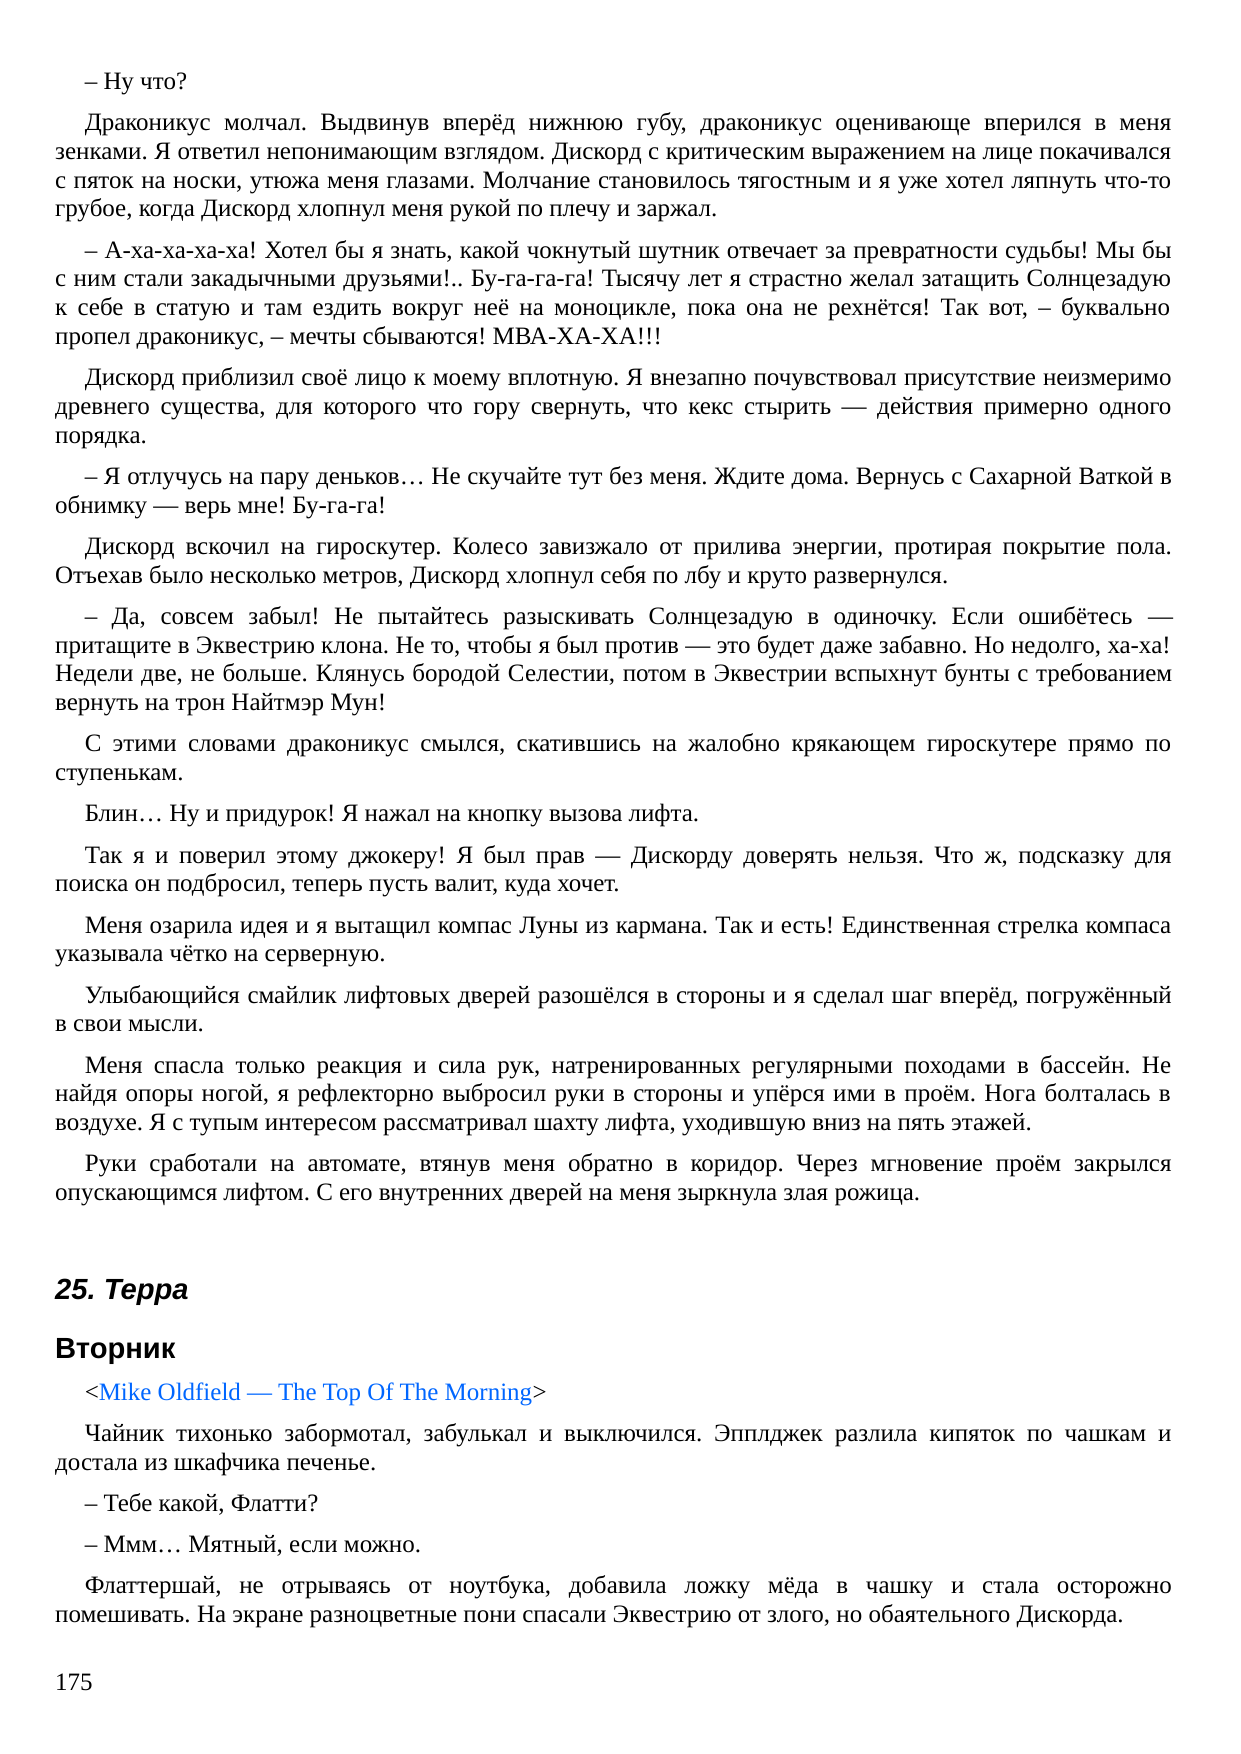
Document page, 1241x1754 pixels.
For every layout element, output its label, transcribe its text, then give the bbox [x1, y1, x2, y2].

text – Да, совсем забыл! Не пытайтесь разыскивать Солнцезадую в одиночку. Если ошибётесь — притащите в Эквестрию клона. Не то, чтобы я был против — это будет даже забавно. Но недолго, ха-ха! Недели две, не больше. Клянусь бородой Селестии, потом в Эквестрии вспыхнут бунты с требованием вернуть на трон Найтмэр Мун! [55, 601, 1173, 716]
text <Mike Oldfield — The Top Of The Morning> [55, 1377, 1173, 1406]
text – Тебе какой, Флатти? [55, 1488, 1173, 1517]
subtitle 25. Терра [55, 1272, 1173, 1306]
text Меня озарила идея и я вытащил компас Луны из кармана. Так и есть! Единственная стрелка компаса указывала чётко на серверную. [55, 910, 1173, 967]
text Руки сработали на автомате, втянув меня обратно в коридор. Через мгновение проём закрылся опускающимся лифтом. С его внутренних дверей на меня зыркнула злая рожица. [55, 1148, 1173, 1206]
text С этими словами драконикус смылся, скатившись на жалобно крякающем гироскутере прямо по ступенькам. [55, 728, 1173, 786]
text Меня спасла только реакция и сила рук, натренированных регулярными походами в бассейн. Не найдя опоры ногой, я рефлекторно выбросил руки в стороны и упёрся ими в проём. Нога болталась в воздухе. Я с тупым интересом рассматривал шахту лифта, уходившую вниз на пять этажей. [55, 1050, 1173, 1136]
text Драконикус молчал. Выдвинув вперёд нижнюю губу, драконикус оценивающе вперился в меня зенками. Я ответил непонимающим взглядом. Дискорд с критическим выражением на лице покачивался с пяток на носки, утюжа меня глазами. Молчание становилось тягостным и я уже хотел ляпнуть что-то грубое, когда Дискорд хлопнул меня рукой по плечу и заржал. [55, 107, 1173, 222]
subtitle Вторник [55, 1331, 1173, 1364]
text – Ммм… Мятный, если можно. [55, 1529, 1173, 1558]
text Флаттершай, не отрываясь от ноутбука, добавила ложку мёда в чашку и стала осторожно помешивать. На экране разноцветные пони спасали Эквестрию от злого, но обаятельного Дискорда. [55, 1571, 1173, 1628]
text Чайник тихонько забормотал, забулькал и выключился. Эпплджек разлила кипяток по чашкам и достала из шкафчика печенье. [55, 1418, 1173, 1476]
text Блин… Ну и придурок! Я нажал на кнопку вызова лифта. [55, 798, 1173, 827]
text Так я и поверил этому джокеру! Я был прав — Дискорду доверять нельзя. Что ж, подсказку для поиска он подбросил, теперь пусть валит, куда хочет. [55, 840, 1173, 897]
text Дискорд приблизил своё лицо к моему вплотную. Я внезапно почувствовал присутствие неизмеримо древнего существа, для которого что гору свернуть, что кекс стырить — действия примерно одного порядка. [55, 362, 1173, 448]
text Дискорд вскочил на гироскутер. Колесо завизжало от прилива энергии, протирая покрытие пола. Отъехав было несколько метров, Дискорд хлопнул себя по лбу и круто развернулся. [55, 531, 1173, 588]
text – Я отлучусь на пару деньков… Не скучайте тут без меня. Ждите дома. Вернусь с Сахарной Ваткой в обнимку — верь мне! Бу-га-га! [55, 461, 1173, 518]
text – А-ха-ха-ха-ха! Хотел бы я знать, какой чокнутый шутник отвечает за превратности судьбы! Мы бы с ним стали закадычными друзьями!.. Бу-га-га-га! Тысячу лет я страстно желал затащить Солнцезадую к себе в статую и там ездить вокруг неё на моноцикле, пока она не рехнётся! Так вот, – буквально пропел драконикус, – мечты сбываются! МВА-ХА-ХА!!! [55, 235, 1173, 350]
text – Ну что? [55, 66, 1173, 95]
text Улыбающийся смайлик лифтовых дверей разошёлся в стороны и я сделал шаг вперёд, погружённый в свои мысли. [55, 980, 1173, 1037]
